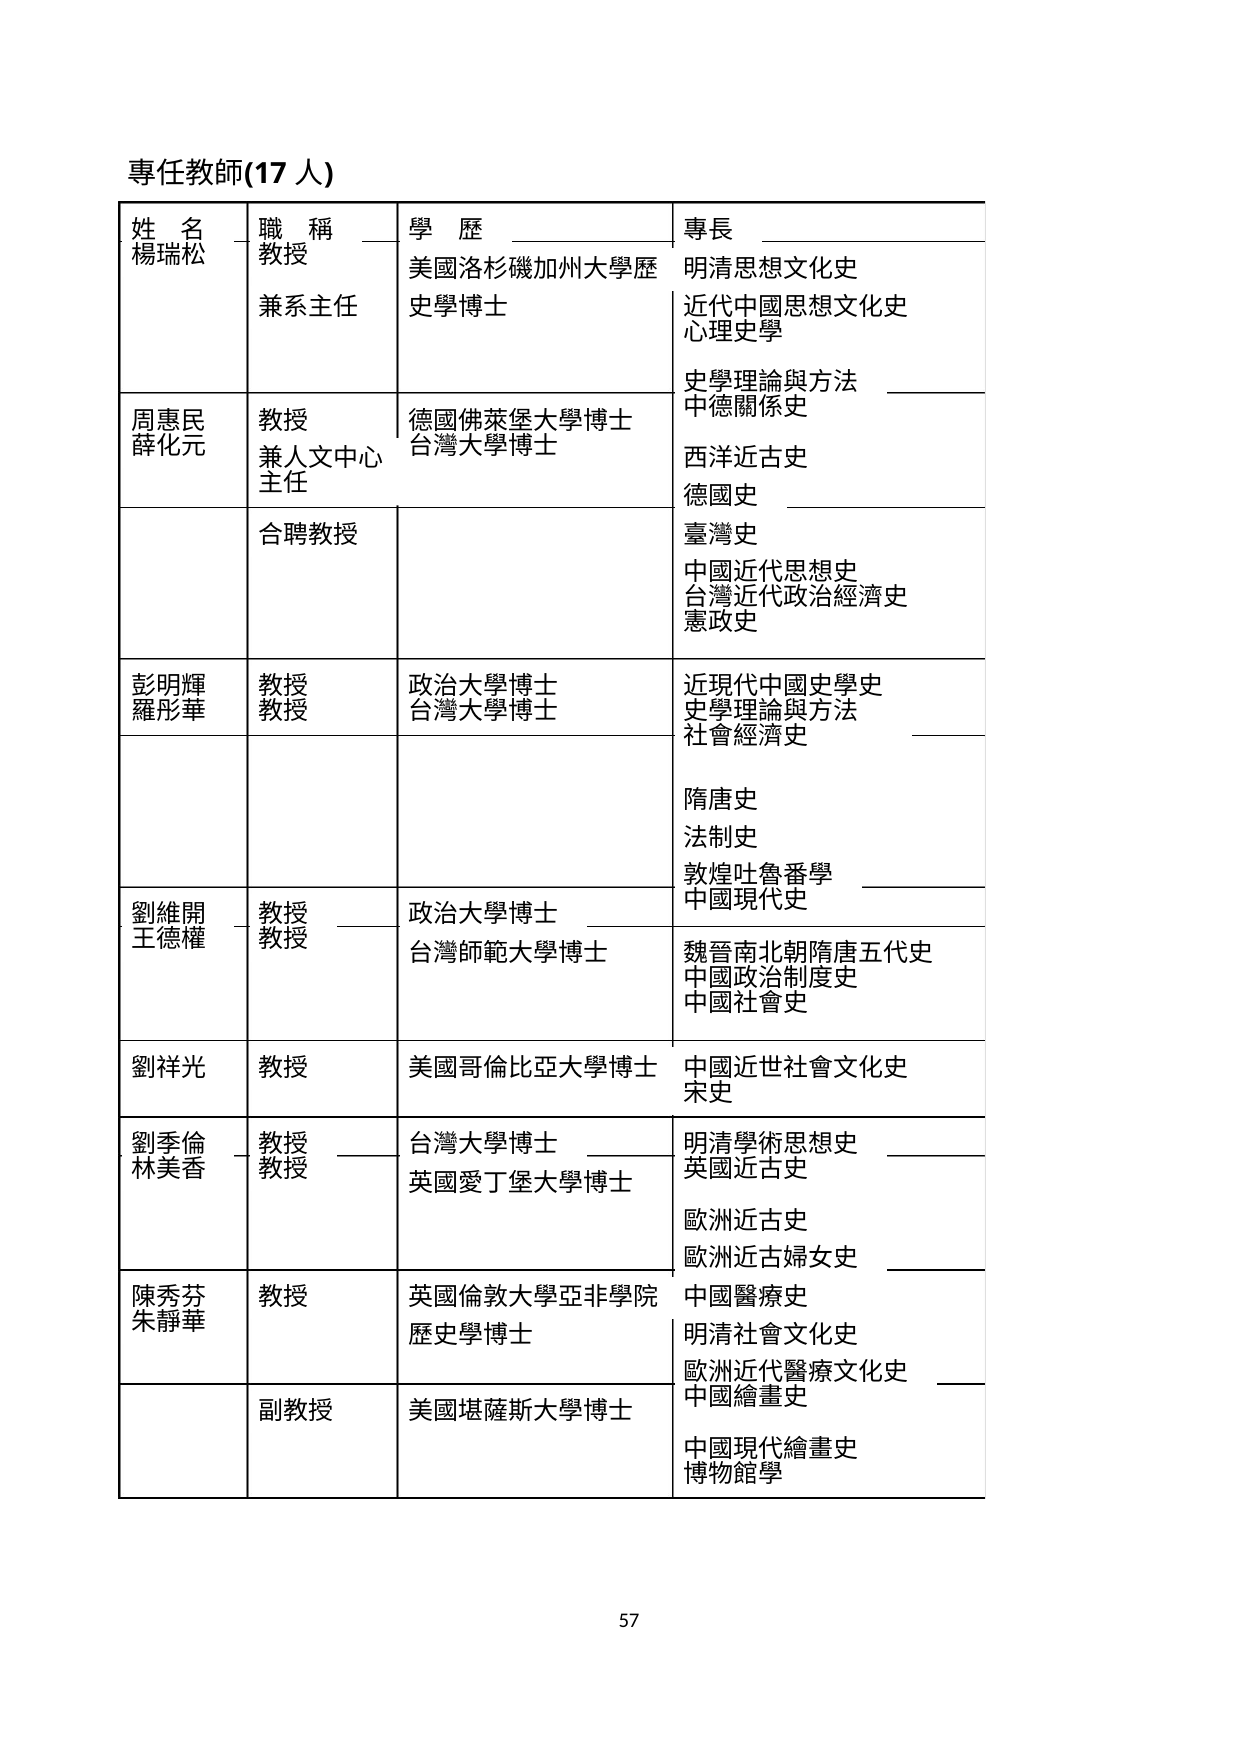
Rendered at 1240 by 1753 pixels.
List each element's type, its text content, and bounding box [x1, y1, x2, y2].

text 英國愛丁堡大學博士 [409, 1172, 653, 1197]
text 政治大學博士 [409, 903, 578, 928]
text 法制史 [684, 826, 778, 851]
text 朱靜華 [131, 1311, 226, 1336]
text 近現代中國史學史 [684, 675, 903, 700]
text 教授 [259, 903, 328, 928]
text 近代中國思想文化史 [684, 295, 928, 320]
text 博物館學 [684, 1462, 878, 1487]
text 英國近古史 [684, 1157, 878, 1182]
text 史學博士 [409, 295, 528, 320]
text 宋史 [684, 1081, 966, 1106]
text 教授 [259, 700, 328, 725]
text 職 稱 [259, 218, 353, 243]
text 歐洲近古婦女史 [684, 1247, 878, 1272]
text 中國繪畫史 [684, 1386, 928, 1411]
text 台灣近代政治經濟史 [684, 586, 928, 611]
text 教授 [259, 928, 328, 953]
text 彭明輝 [131, 675, 226, 700]
text 明清學術思想史 [684, 1132, 878, 1157]
picture [118, 201, 986, 1499]
text 中國現代史 [684, 889, 853, 914]
text 心理史學 [684, 320, 928, 345]
text 憲政史 [684, 611, 928, 636]
text 劉祥光 [131, 1056, 226, 1081]
text 劉維開 [131, 903, 226, 928]
text 教授 [259, 675, 328, 700]
text 美國哥倫比亞大學博士 中國近世社會文化史 [409, 1056, 966, 1081]
text 史學理論與方法 [684, 700, 903, 725]
text 英國倫敦大學亞非學院 中國醫療史 [409, 1286, 851, 1311]
text 教授 [259, 243, 353, 268]
text 教授 [259, 1157, 328, 1182]
text 台灣師範大學博士 [409, 942, 628, 967]
text 合聘教授 [259, 523, 378, 548]
text 薛化元 [131, 434, 226, 459]
text 歐洲近代醫療文化史 [684, 1361, 928, 1386]
text 美國堪薩斯大學博士 [409, 1400, 653, 1425]
text 副教授 [259, 1400, 353, 1425]
text 兼人文中心 [259, 447, 403, 472]
text 政治大學博士 [409, 675, 578, 700]
text 中國近代思想史 [684, 561, 928, 586]
text 中國社會史 [684, 992, 953, 1017]
text 敦煌吐魯番學 [684, 864, 853, 889]
text 羅彤華 [131, 700, 226, 725]
text 楊瑞松 [131, 243, 226, 268]
text 歐洲近古史 [684, 1209, 828, 1234]
text 專長 [684, 218, 753, 243]
text 明清社會文化史 [684, 1323, 878, 1348]
text 臺灣史 [684, 523, 778, 548]
text 德國佛萊堡大學博士 [409, 409, 653, 434]
text 專任教師(17 人) [127, 158, 355, 190]
text 台灣大學博士 [409, 1132, 578, 1157]
text 林美香 [131, 1157, 226, 1182]
text 教授 [259, 409, 328, 434]
text 教授 [259, 1286, 328, 1311]
text 中德關係史 [684, 395, 878, 420]
text 歷史學博士 [409, 1323, 553, 1348]
text 美國洛杉磯加州大學歷 明清思想文化史 [409, 257, 908, 282]
text 中國政治制度史 [684, 967, 953, 992]
text 學 歷 [409, 218, 503, 243]
text 魏晉南北朝隋唐五代史 [684, 942, 953, 967]
text 史學理論與方法 [684, 370, 878, 395]
text 德國史 [684, 484, 778, 509]
text 台灣大學博士 [409, 434, 653, 459]
text 西洋近古史 [684, 447, 828, 472]
text 周惠民 [131, 409, 226, 434]
text 教授 [259, 1056, 328, 1081]
text 教授 [259, 1132, 328, 1157]
text 兼系主任 [259, 295, 378, 320]
text 社會經濟史 [684, 725, 903, 750]
text 57 [618, 1607, 653, 1632]
text 劉季倫 [131, 1132, 226, 1157]
text 王德權 [131, 928, 226, 953]
text 主任 [259, 472, 403, 497]
text 隋唐史 [684, 789, 778, 814]
text 台灣大學博士 [409, 700, 578, 725]
text 姓 名 [131, 218, 226, 243]
text 陳秀芬 [131, 1286, 226, 1311]
text 中國現代繪畫史 [684, 1437, 878, 1462]
